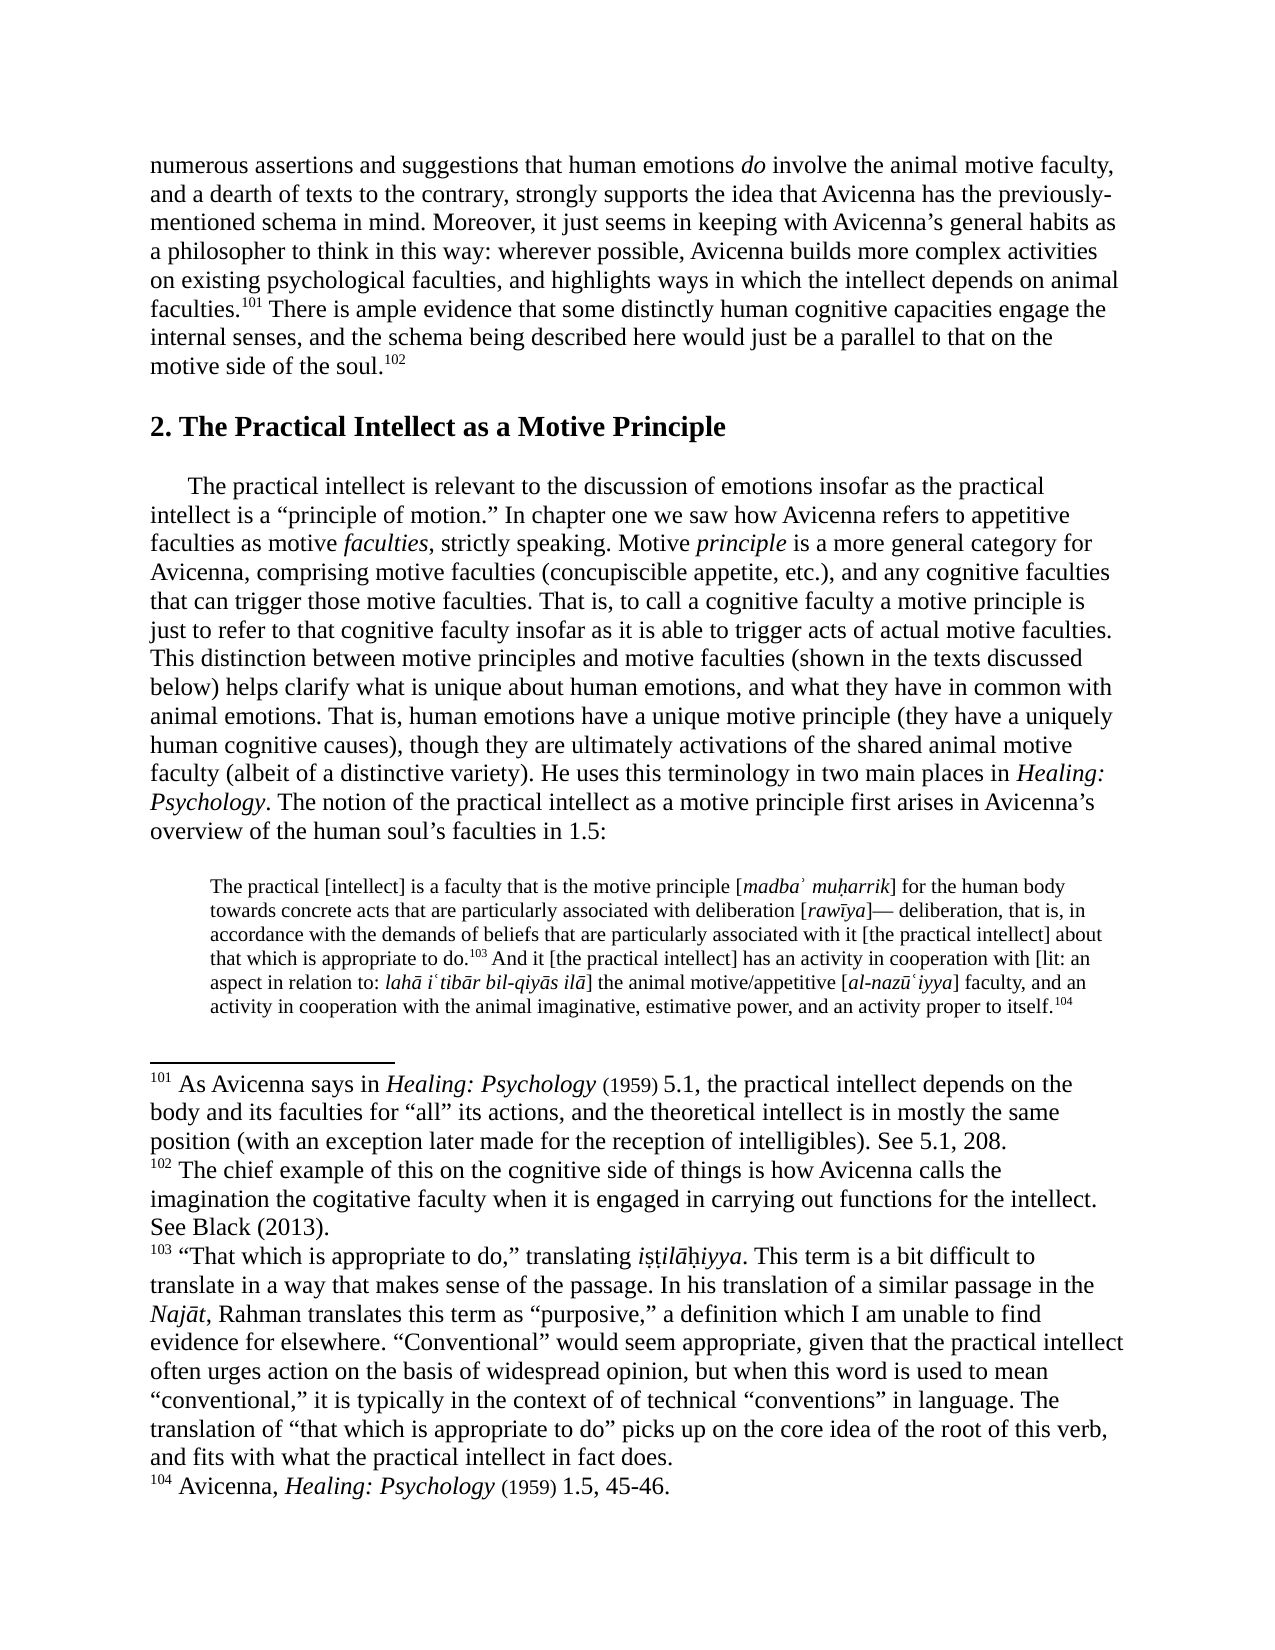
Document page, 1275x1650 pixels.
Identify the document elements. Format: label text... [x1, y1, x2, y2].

text numerous assertions and suggestions that human emotions do involve the animal motive faculty, and a dearth of texts to the contrary, strongly supports the idea that Avicenna has the previously-mentioned schema in mind. Moreover, it just seems in keeping with Avicenna’s general habits as a philosopher to think in this way: wherever possible, Avicenna builds more complex activities on existing psychological faculties, and highlights ways in which the intellect depends on animal faculties. There is ample evidence that some distinctly human cognitive capacities engage the internal senses, and the schema being described here would just be a parallel to that on the motive side of the soul. [150, 150, 1125, 380]
text “That which is appropriate to do,” translating iṣṭilāḥiyya. This term is a bit difficult to translate in a way that makes sense of the passage. In his translation of a similar passage in the Najāt, Rahman translates this term as “purposive,” a definition which I am unable to find evidence for elsewhere. “Conventional” would seem appropriate, given that the practical intellect often urges action on the basis of widespread opinion, but when this word is used to mean “conventional,” it is typically in the context of of technical “conventions” in language. The translation of “that which is appropriate to do” picks up on the core idea of the root of this verb, and fits with what the practical intellect in fact does. [150, 1241, 1125, 1471]
text Avicenna, Healing: Psychology (1959) 1.5, 45-46. [150, 1471, 1125, 1500]
text As Avicenna says in Healing: Psychology (1959) 5.1, the practical intellect depends on the body and its faculties for “all” its actions, and the theoretical intellect is in mostly the same position (with an exception later made for the reception of intelligibles). See 5.1, 208. [150, 1069, 1125, 1155]
text The practical [intellect] is a faculty that is the motive principle [madbaʾ muḥarrik] for the human body towards concrete acts that are particularly associated with deliberation [rawīya]— deliberation, that is, in accordance with the demands of beliefs that are particularly associated with it [the practical intellect] about that which is appropriate to do. And it [the practical intellect] has an activity in cooperation with [lit: an aspect in relation to: lahā iʿtibār bil-qiyās ilā] the animal motive/appetitive [al-nazūʿiyya] faculty, and an activity in cooperation with the animal imaginative, estimative power, and an activity proper to itself. [210, 873, 1125, 1018]
text The practical intellect is relevant to the discussion of emotions insofar as the practical intellect is a “principle of motion.” In chapter one we saw how Avicenna refers to appetitive faculties as motive faculties, strictly speaking. Motive principle is a more general category for Avicenna, comprising motive faculties (concupiscible appetite, etc.), and any cognitive faculties that can trigger those motive faculties. That is, to call a cognitive faculty a motive principle is just to refer to that cognitive faculty insofar as it is able to trigger acts of actual motive faculties. This distinction between motive principles and motive faculties (shown in the texts discussed below) helps clarify what is unique about human emotions, and what they have in common with animal emotions. That is, human emotions have a unique motive principle (they have a uniquely human cognitive causes), though they are ultimately activations of the shared animal motive faculty (albeit of a distinctive variety). He uses this terminology in two main places in Healing: Psychology. The notion of the practical intellect as a motive principle first arises in Avicenna’s overview of the human soul’s faculties in 1.5: [150, 471, 1125, 845]
text The chief example of this on the cognitive side of things is how Avicenna calls the imagination the cogitative faculty when it is engaged in carrying out functions for the intellect. See Black (2013). [150, 1155, 1125, 1241]
subtitle 2. The Practical Intellect as a Motive Principle [150, 409, 1125, 442]
